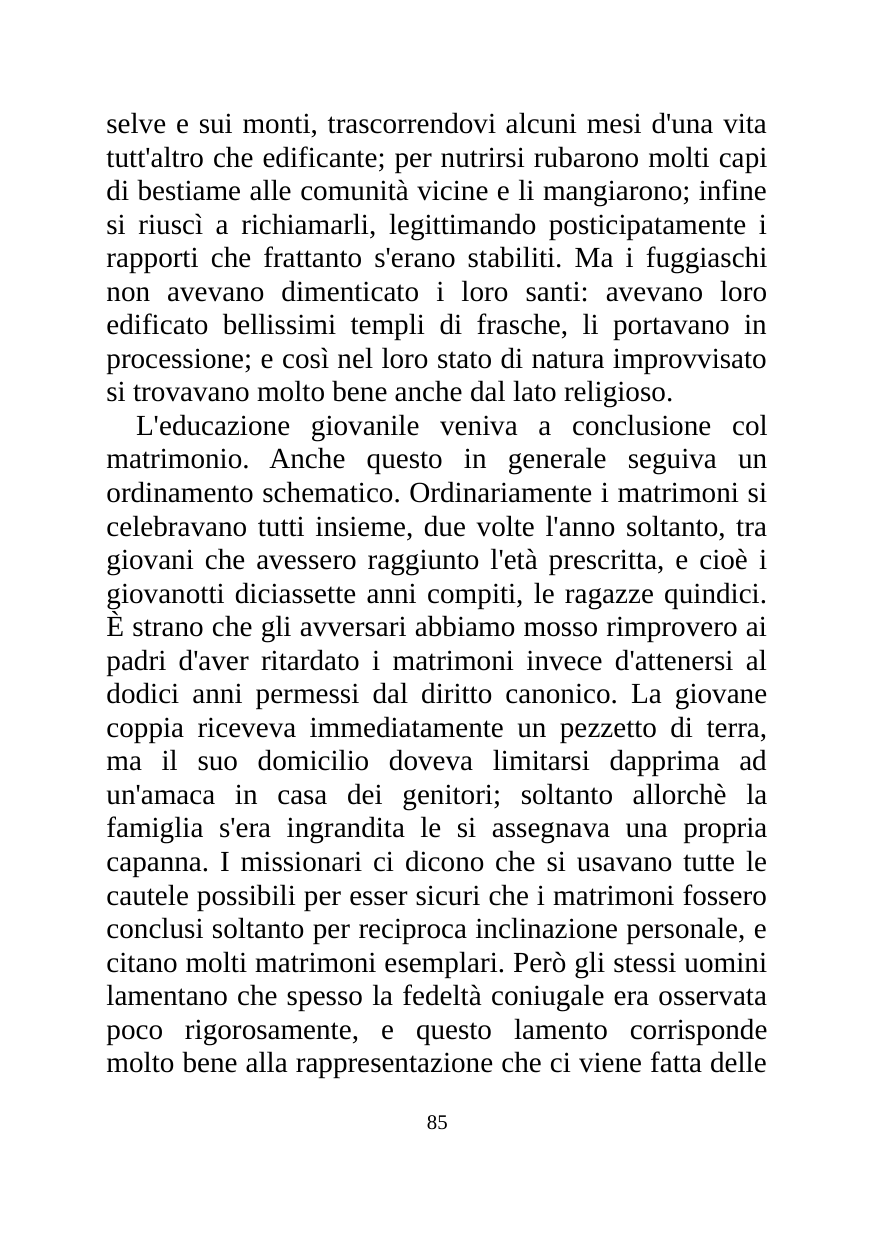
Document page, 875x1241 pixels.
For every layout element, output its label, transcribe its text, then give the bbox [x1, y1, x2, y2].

text selve e sui monti, trascorrendovi alcuni mesi d'una vita tutt'altro che edificante; per nutrirsi rubarono molti capi di bestiame alle comunità vicine e li mangiarono; infine si riuscì a richiamarli, legittimando posticipatamente i rapporti che frattanto s'erano stabiliti. Ma i fuggiaschi non avevano dimenticato i loro santi: avevano loro edificato bellissimi templi di frasche, li portavano in processione; e così nel loro stato di natura improvvisato si trovavano molto bene anche dal lato religioso. [106, 106, 768, 408]
text L'educazione giovanile veniva a conclusione col matrimonio. Anche questo in generale seguiva un ordinamento schematico. Ordinariamente i matrimoni si celebravano tutti insieme, due volte l'anno soltanto, tra giovani che avessero raggiunto l'età prescritta, e cioè i giovanotti diciassette anni compiti, le ragazze quindici. È strano che gli avversari abbiamo mosso rimprovero ai padri d'aver ritardato i matrimoni invece d'attenersi al dodici anni permessi dal diritto canonico. La giovane coppia riceveva immediatamente un pezzetto di terra, ma il suo domicilio doveva limitarsi dapprima ad un'amaca in casa dei genitori; soltanto allorchè la famiglia s'era ingrandita le si assegnava una propria capanna. I missionari ci dicono che si usavano tutte le cautele possibili per esser sicuri che i matrimoni fossero conclusi soltanto per reciproca inclinazione personale, e citano molti matrimoni esemplari. Però gli stessi uomini lamentano che spesso la fedeltà coniugale era osservata poco rigorosamente, e questo lamento corrisponde molto bene alla rappresentazione che ci viene fatta delle [106, 408, 768, 1079]
